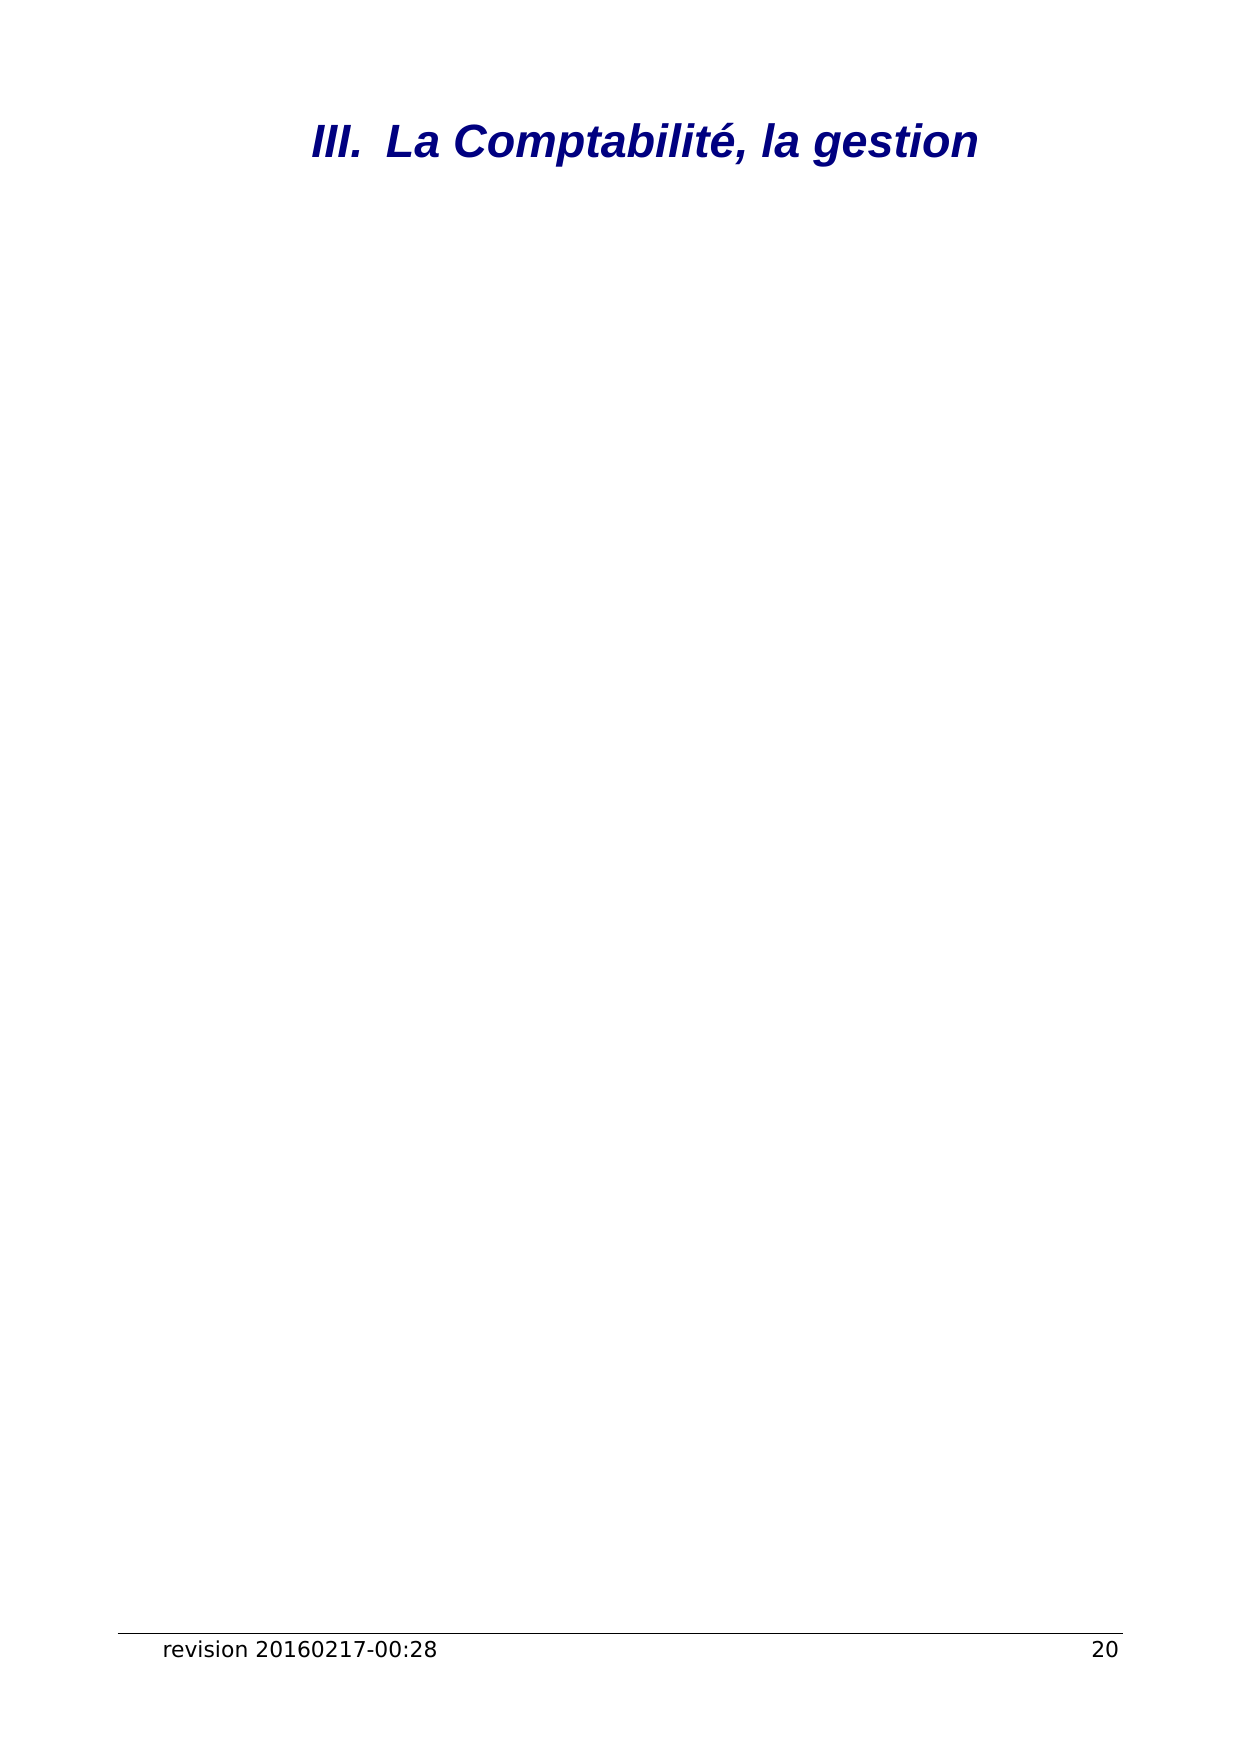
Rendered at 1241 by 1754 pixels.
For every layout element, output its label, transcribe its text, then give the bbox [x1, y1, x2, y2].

subtitle La Comptabilité, la gestion [159, 113, 1123, 167]
